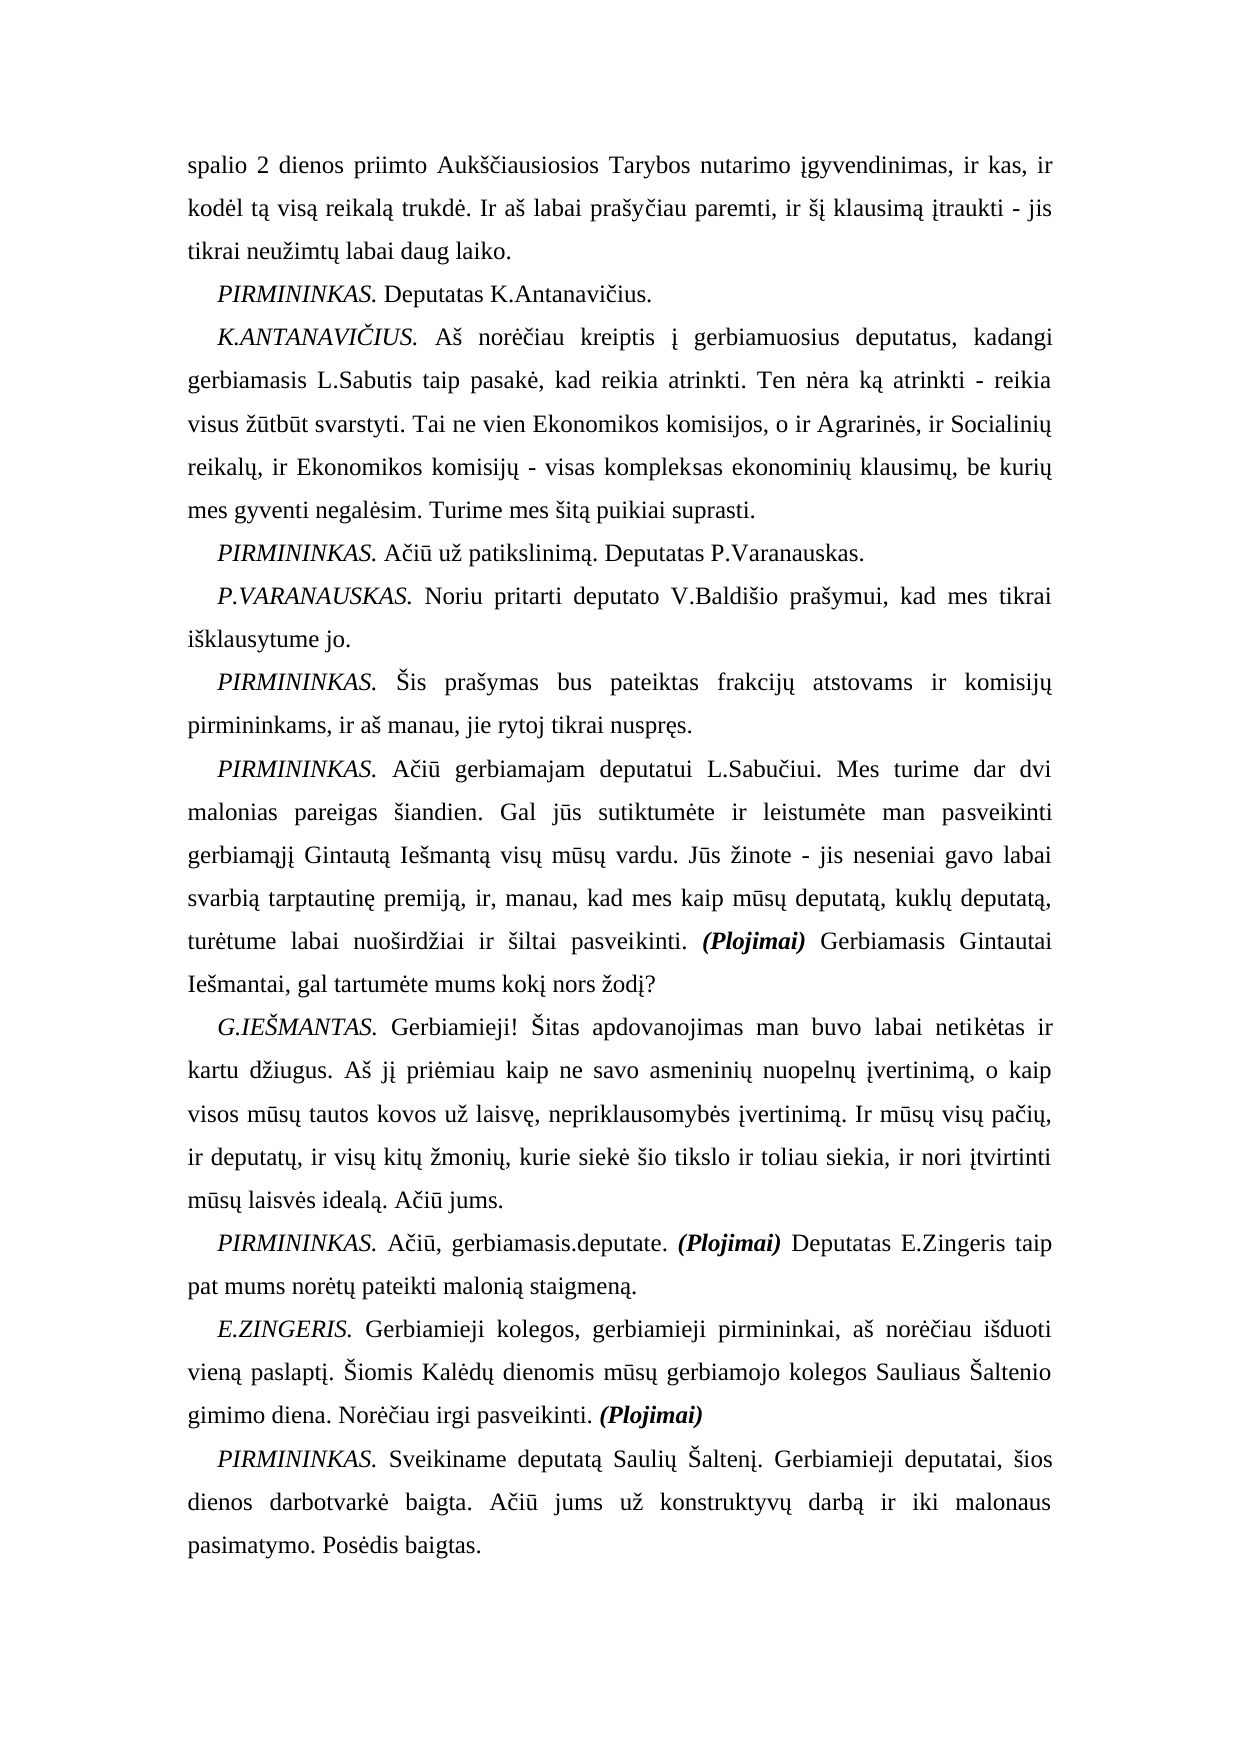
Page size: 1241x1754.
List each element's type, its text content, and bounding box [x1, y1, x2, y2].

text PIRMININKAS. Deputatas K.Antanavičius. [187, 279, 1053, 308]
text E.ZINGERIS. Gerbiamieji kolegos, gerbiamieji pirmininkai, aš norėčiau išduoti vieną paslaptį. Šiomis Kalėdų dienomis mūsų gerbiamojo kolegos Sauliaus Šaltenio gimimo diena. Norėčiau irgi pasveikinti. (Plojimai) [187, 1314, 1053, 1429]
text P.VARANAUSKAS. Noriu pritarti deputato V.Baldišio prašymui, kad mes tikrai išklausytume jo. [187, 581, 1053, 653]
text G.IEŠMANTAS. Gerbiamieji! Šitas apdovanojimas man buvo labai neti­kėtas ir kartu džiugus. Aš jį priėmiau kaip ne savo asmeninių nuopelnų įvertinimą, o kaip visos mūsų tautos kovos už laisvę, nepriklausomybės įvertinimą. Ir mūsų visų pačių, ir deputatų, ir visų kitų žmonių, kurie siekė šio tikslo ir toliau siekia, ir nori įtvirtinti mūsų laisvės idealą. Ačiū jums. [187, 1012, 1053, 1214]
text PIRMININKAS. Ačiū už patikslinimą. Deputatas P.Varanauskas. [187, 538, 1053, 567]
text PIRMININKAS. Ačiū gerbiamajam deputatui L.Sabučiui. Mes turime dar dvi malonias pareigas šiandien. Gal jūs sutiktumėte ir leistumėte man pa­sveikinti gerbiamąjį Gintautą Iešmantą visų mūsų vardu. Jūs žinote - jis neseniai gavo labai svarbią tarptautinę premiją, ir, manau, kad mes kaip mūsų deputatą, kuklų deputatą, turėtume labai nuoširdžiai ir šiltai pasvei­kinti. (Plojimai) Gerbiamasis Gintautai Iešmantai, gal tartumėte mums kokį nors žodį? [187, 754, 1053, 998]
text K.ANTANAVIČIUS. Aš norėčiau kreiptis į gerbiamuosius deputatus, ka­dangi gerbiamasis L.Sabutis taip pasakė, kad reikia atrinkti. Ten nėra ką atrinkti - reikia visus žūtbūt svarstyti. Tai ne vien Ekonomikos komisijos, o ir Agrarinės, ir Socialinių reikalų, ir Ekonomikos komisijų - visas komplek­sas ekonominių klausimų, be kurių mes gyventi negalėsim. Turime mes šitą puikiai suprasti. [187, 322, 1053, 524]
text spalio 2 dienos priimto Aukščiausiosios Tarybos nuta­rimo įgyvendinimas, ir kas, ir kodėl tą visą reikalą trukdė. Ir aš labai prašy­čiau paremti, ir šį klausimą įtraukti - jis tikrai neužimtų labai daug laiko. [187, 150, 1053, 265]
text PIRMININKAS. Ačiū, gerbiamasis.deputate. (Plojimai) Deputatas E.Zin­geris taip pat mums norėtų pateikti malonią staigmeną. [187, 1228, 1053, 1300]
text PIRMININKAS. Sveikiname deputatą Saulių Šaltenį. Gerbiamieji depu­tatai, šios dienos darbotvarkė baigta. Ačiū jums už konstruktyvų darbą ir iki malonaus pasimatymo. Posėdis baigtas. [187, 1444, 1053, 1559]
text PIRMININKAS. Šis prašymas bus pateiktas frakcijų atstovams ir komisijų pirmininkams, ir aš manau, jie rytoj tikrai nuspręs. [187, 667, 1053, 739]
